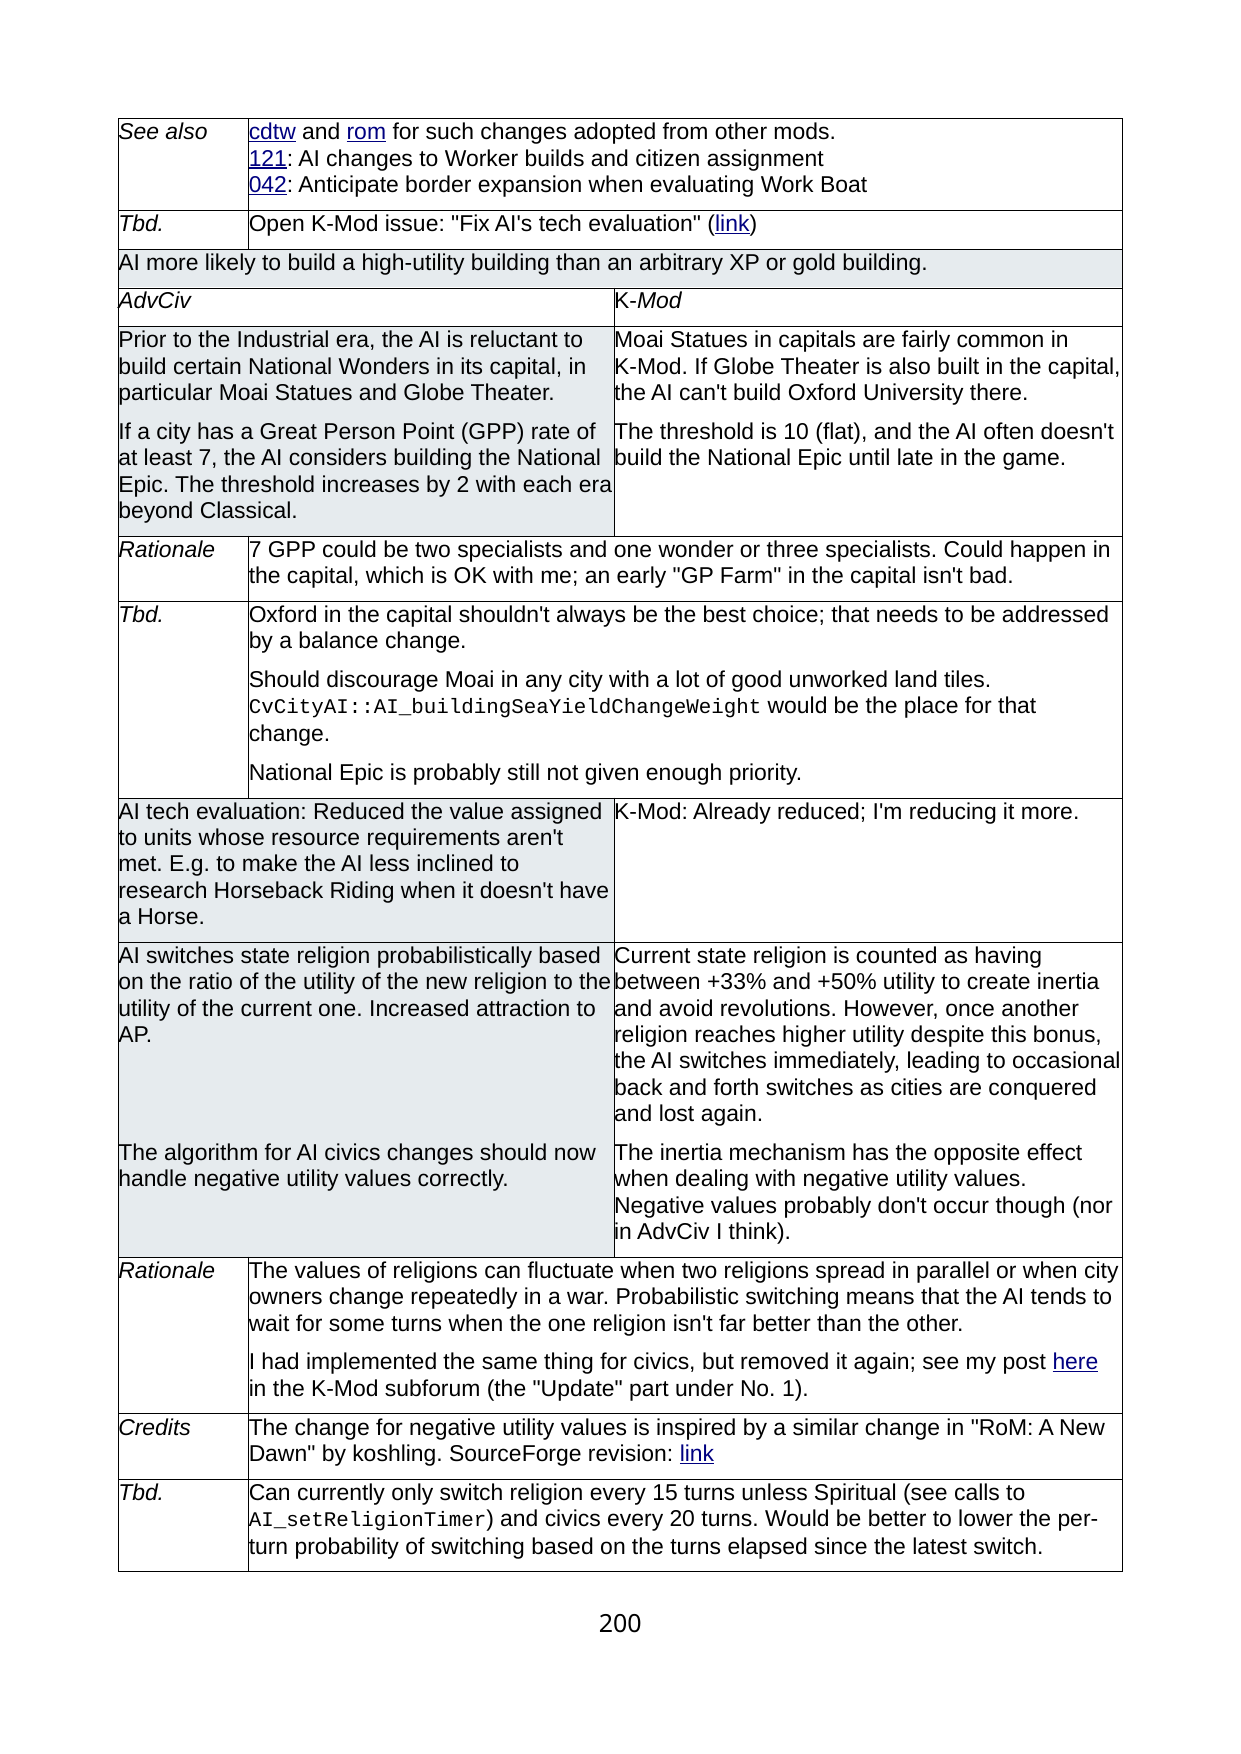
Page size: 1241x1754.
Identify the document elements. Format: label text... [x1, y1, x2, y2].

table_cell Current state religion is counted as having between +33% and +50% utility to create inertia and avoid revolutions. However, once another religion reaches higher utility despite this bonus, the AI switches immediately, leading to occasional back and forth switches as cities are conquered and lost again. The inertia mechanism has the opposite effect when dealing with negative utility values. Negative values probably don't occur though (nor in AdvCiv I think). [615, 943, 1122, 1257]
table_cell Rationale [119, 1258, 248, 1413]
table_cell Oxford in the capital shouldn't always be the best choice; that needs to be addressed by a balance change. Should discourage Moai in any city with a lot of good unworked land tiles. CvCityAI::AI_buildingSeaYieldChangeWeight would be the place for that change. National Epic is probably still not given enough priority. [249, 602, 1122, 798]
table_cell Prior to the Industrial era, the AI is reluctant to build certain National Wonders in its capital, in particular Moai Statues and Globe Theater. If a city has a Great Person Point (GPP) rate of at least 7, the AI considers building the National Epic. The threshold increases by 2 with each era beyond Classical. [119, 327, 614, 536]
table_cell Moai Statues in capitals are fairly common in K‑Mod. If Globe Theater is also built in the capital, the AI can't build Oxford University there. The threshold is 10 (flat), and the AI often doesn't build the National Epic until late in the game. [615, 327, 1122, 536]
table_cell 7 GPP could be two specialists and one wonder or three specialists. Could happen in the capital, which is OK with me; an early "GP Farm" in the capital isn't bad. [249, 537, 1122, 601]
table_cell The change for negative utility values is inspired by a similar change in "RoM: A New Dawn" by koshling. SourceForge revision: link [249, 1414, 1122, 1478]
table_cell cdtw and rom for such changes adopted from other mods. 121: AI changes to Worker builds and citizen assignment 042: Anticipate border expansion when evaluating Work Boat [249, 119, 1122, 210]
table_cell Can currently only switch religion every 15 turns unless Spiritual (see calls to AI_setReligionTimer) and civics every 20 turns. Would be better to lower the per-turn probability of switching based on the turns elapsed since the latest switch. [249, 1480, 1122, 1571]
table_cell AdvCiv [119, 289, 614, 326]
table_cell See also [119, 119, 248, 210]
table_cell AI switches state religion probabilistically based on the ratio of the utility of the new religion to the utility of the current one. Increased attraction to AP. The algorithm for AI civics changes should now handle negative utility values correctly. [119, 943, 614, 1257]
table_cell Credits [119, 1414, 248, 1478]
table_cell The values of religions can fluctuate when two religions spread in parallel or when city owners change repeatedly in a war. Probabilistic switching means that the AI tends to wait for some turns when the one religion isn't far better than the other. I had implemented the same thing for civics, but removed it again; see my post here in the K-Mod subforum (the "Update" part under No. 1). [249, 1258, 1122, 1413]
table_cell AI tech evaluation: Reduced the value assigned to units whose resource requirements aren't met. E.g. to make the AI less inclined to research Horseback Riding when it doesn't have a Horse. [119, 799, 614, 942]
table_cell Rationale [119, 537, 248, 601]
table_cell Tbd. [119, 602, 248, 798]
table_cell Tbd. [119, 211, 248, 248]
table_cell AI more likely to build a high-utility building than an arbitrary XP or gold building. [119, 250, 1122, 287]
table_cell Open K-Mod issue: "Fix AI's tech evaluation" (link) [249, 211, 1122, 248]
table_cell K-Mod: Already reduced; I'm reducing it more. [615, 799, 1122, 942]
table_cell K-Mod [615, 289, 1122, 326]
table_cell Tbd. [119, 1480, 248, 1571]
